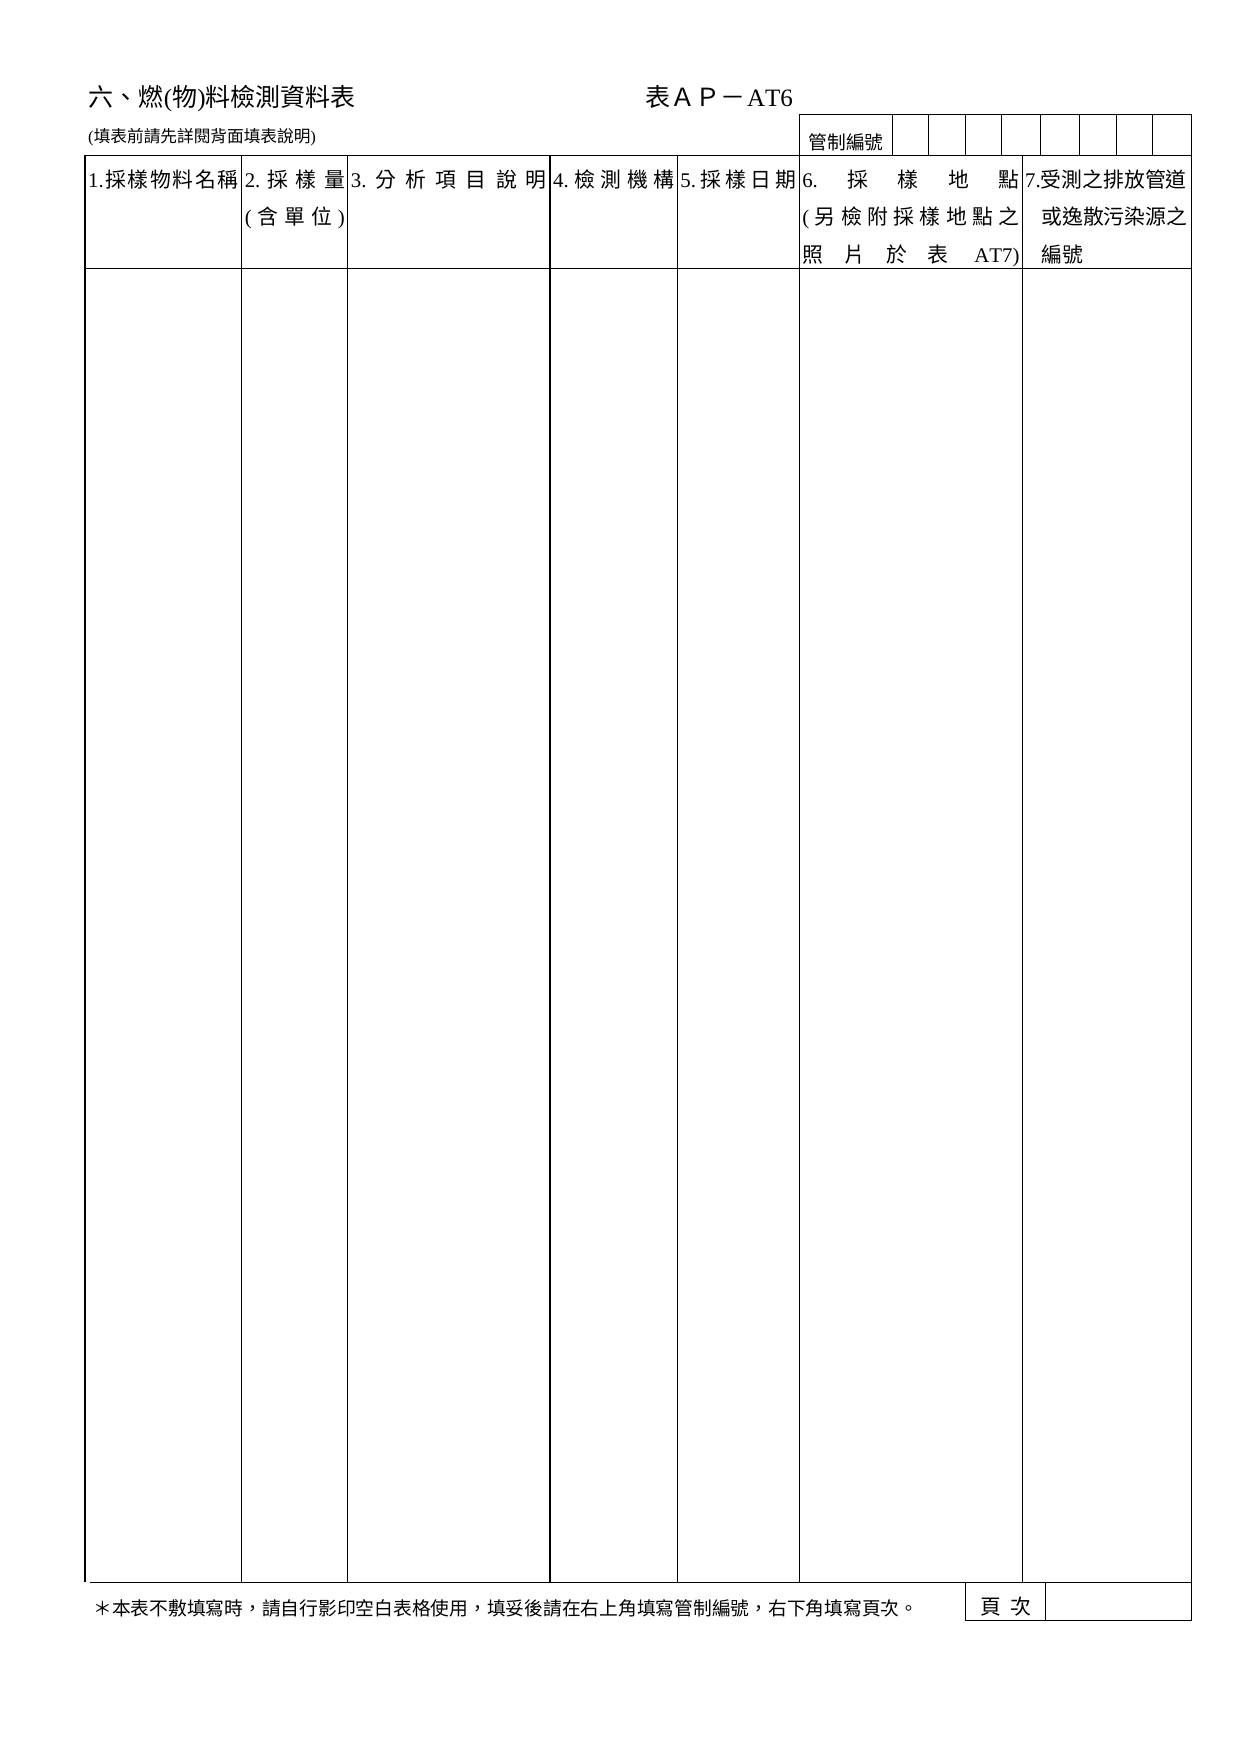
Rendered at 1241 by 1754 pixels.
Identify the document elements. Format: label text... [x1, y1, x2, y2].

table_header (填表前請先詳閱背面填表說明) [85, 114, 799, 155]
table_header [929, 115, 965, 155]
table_cell 7.受測之排放管道或逸散污染源之編號 [1023, 156, 1191, 268]
table_cell [551, 269, 677, 1582]
table_header [1080, 115, 1116, 155]
table_header [1002, 115, 1040, 155]
table_cell [800, 269, 1022, 1582]
table_cell 2.採樣量 (含單位) [242, 156, 347, 268]
table_cell 4.檢測機構 [551, 156, 677, 268]
table_header [1117, 115, 1152, 155]
table_cell [242, 269, 347, 1582]
table_cell 3.分析項目說明 [348, 156, 549, 268]
table_cell [348, 269, 549, 1582]
table_cell [1046, 1583, 1191, 1620]
table_header [893, 115, 928, 155]
table_header 管制編號 [800, 115, 892, 155]
table_cell [1023, 269, 1191, 1582]
text 六、燃(物)料檢測資料表 表ＡＰ－AT6 [89, 77, 1163, 114]
table_cell 5.採樣日期 [678, 156, 799, 268]
table_header [1153, 115, 1191, 155]
table_cell 1.採樣物料名稱 [86, 156, 241, 268]
table_header [966, 115, 1001, 155]
table_cell 頁 次 [966, 1583, 1045, 1620]
table_header [1041, 115, 1079, 155]
table_cell [678, 269, 799, 1582]
table_cell ＊本表不敷填寫時，請自行影印空白表格使用，填妥後請在右上角填寫管制編號，右下角填寫頁次。 [90, 1583, 965, 1620]
table_cell 6.採樣地點 (另檢附採樣地點之 照片於表AT7) [800, 156, 1022, 268]
table_cell [85, 1582, 90, 1620]
table_cell [86, 269, 241, 1582]
